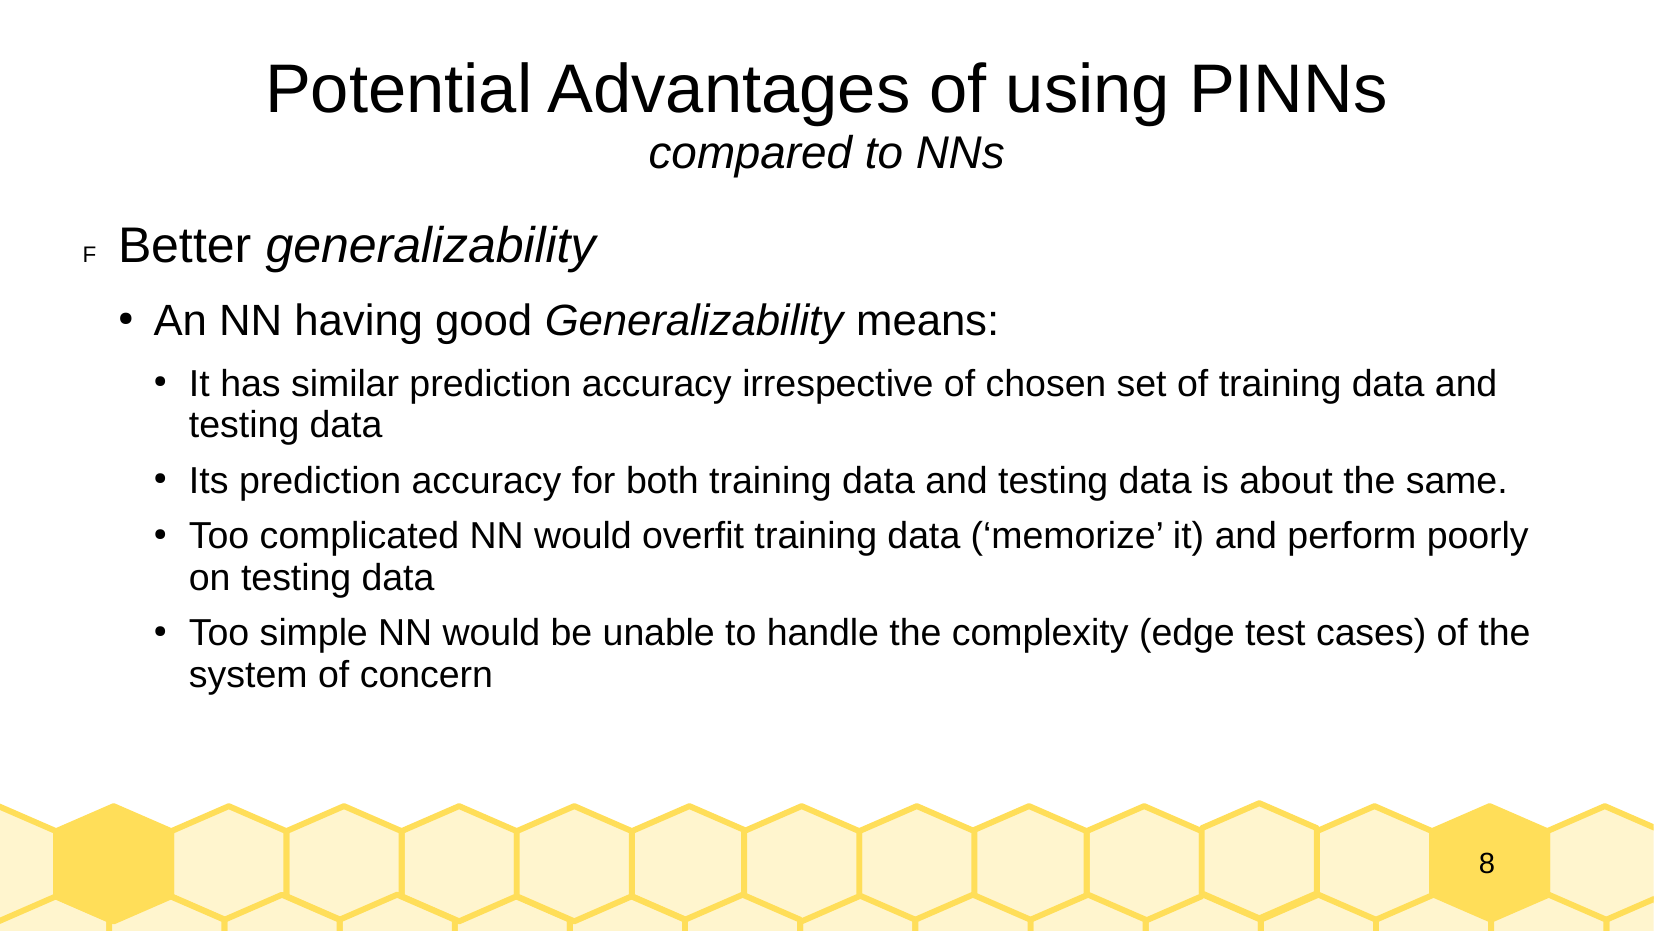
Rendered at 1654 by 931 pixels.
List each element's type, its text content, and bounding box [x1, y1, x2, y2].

title Potential Advantages of using PINNs compared to NNs [82, 37, 1571, 193]
list Better generalizability An NN having good Generalizability means: It has similar prediction accuracy irrespective of chosen set of training data and testing data Its prediction accuracy for both training data and testing data is about the same. Too complicated NN would overfit training data (‘memorize’ it) and perform poorly on testing data Too simple NN would be unable to handle the complexity (edge test cases) of the system of concern [82, 217, 1571, 758]
